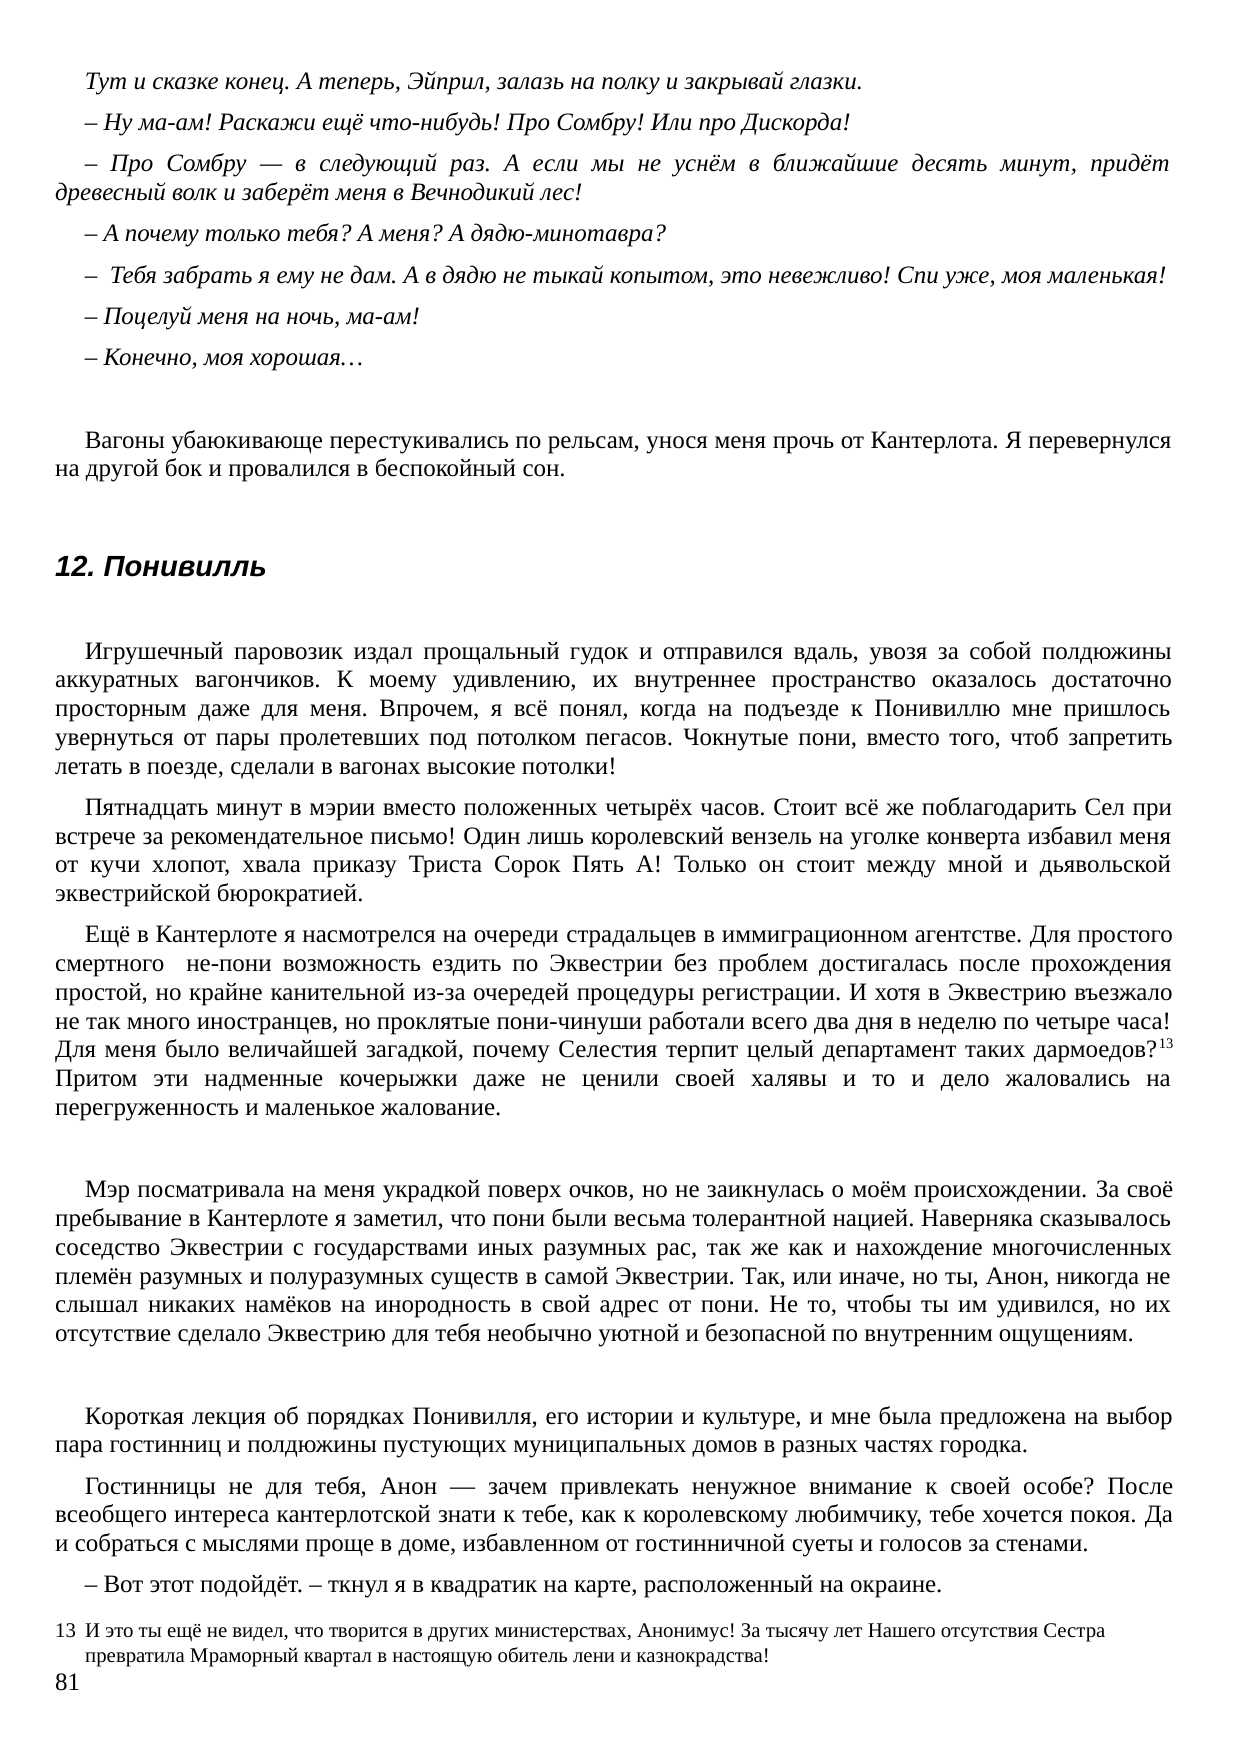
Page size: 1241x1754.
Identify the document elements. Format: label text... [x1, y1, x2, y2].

text – Вот этот подойдёт. – ткнул я в квадратик на карте, расположенный на окраине. [55, 1569, 1173, 1598]
text Вагоны убаюкивающе перестукивались по рельсам, унося меня прочь от Кантерлота. Я перевернулся на другой бок и провалился в беспокойный сон. [55, 425, 1173, 482]
text Гостинницы не для тебя, Анон — зачем привлекать ненужное внимание к своей особе? После всеобщего интереса кантерлотской знати к тебе, как к королевскому любимчику, тебе хочется покоя. Да и собраться с мыслями проще в доме, избавленном от гостинничной суеты и голосов за стенами. [55, 1471, 1173, 1557]
text Игрушечный паровозик издал прощальный гудок и отправился вдаль, увозя за собой полдюжины аккуратных вагончиков. К моему удивлению, их внутреннее пространство оказалось достаточно просторным даже для меня. Впрочем, я всё понял, когда на подъезде к Понивиллю мне пришлось увернуться от пары пролетевших под потолком пегасов. Чокнутые пони, вместо того, чтоб запретить летать в поезде, сделали в вагонах высокие потолки! [55, 636, 1173, 779]
text – Поцелуй меня на ночь, ма-ам! [55, 301, 1173, 330]
text И это ты ещё не видел, что творится в других министерствах, Анонимус! За тысячу лет Нашего отсутствия Сестра превратила Мраморный квартал в настоящую обитель лени и казнокрадства! [55, 1618, 1173, 1667]
text – Конечно, моя хорошая… [55, 342, 1173, 371]
text – Ну ма-ам! Раскажи ещё что-нибудь! Про Сомбру! Или про Дискорда! [55, 107, 1173, 136]
text – А почему только тебя? А меня? А дядю-минотавра? [55, 218, 1173, 247]
text Пятнадцать минут в мэрии вместо положенных четырёх часов. Стоит всё же поблагодарить Сел при встрече за рекомендательное письмо! Один лишь королевский вензель на уголке конверта избавил меня от кучи хлопот, хвала приказу Триста Сорок Пять А! Только он стоит между мной и дьявольской эквестрийской бюрократией. [55, 792, 1173, 907]
text – Про Сомбру — в следующий раз. А если мы не уснём в ближайшие десять минут, придёт древесный волк и заберёт меня в Вечнодикий лес! [55, 148, 1173, 206]
subtitle 12. Понивилль [55, 548, 1173, 582]
text Ещё в Кантерлоте я насмотрелся на очереди страдальцев в иммиграционном агентстве. Для простого смертного не-пони возможность ездить по Эквестрии без проблем достигалась после прохождения простой, но крайне канительной из-за очередей процедуры регистрации. И хотя в Эквестрию въезжало не так много иностранцев, но проклятые пони-чинуши работали всего два дня в неделю по четыре часа! Для меня было величайшей загадкой, почему Селестия терпит целый департамент таких дармоедов? Притом эти надменные кочерыжки даже не ценили своей халявы и то и дело жаловались на перегруженность и маленькое жалование. [55, 919, 1173, 1121]
text Мэр посматривала на меня украдкой поверх очков, но не заикнулась о моём происхождении. За своё пребывание в Кантерлоте я заметил, что пони были весьма толерантной нацией. Наверняка сказывалось соседство Эквестрии с государствами иных разумных рас, так же как и нахождение многочисленных племён разумных и полуразумных существ в самой Эквестрии. Так, или иначе, но ты, Анон, никогда не слышал никаких намёков на инородность в свой адрес от пони. Не то, чтобы ты им удивился, но их отсутствие сделало Эквестрию для тебя необычно уютной и безопасной по внутренним ощущениям. [55, 1174, 1173, 1347]
text Короткая лекция об порядках Понивилля, его истории и культуре, и мне была предложена на выбор пара гостинниц и полдюжины пустующих муниципальных домов в разных частях городка. [55, 1401, 1173, 1458]
text – Тебя забрать я ему не дам. А в дядю не тыкай копытом, это невежливо! Спи уже, моя маленькая! [55, 260, 1173, 288]
text Тут и сказке конец. А теперь, Эйприл, залазь на полку и закрывай глазки. [55, 66, 1173, 95]
